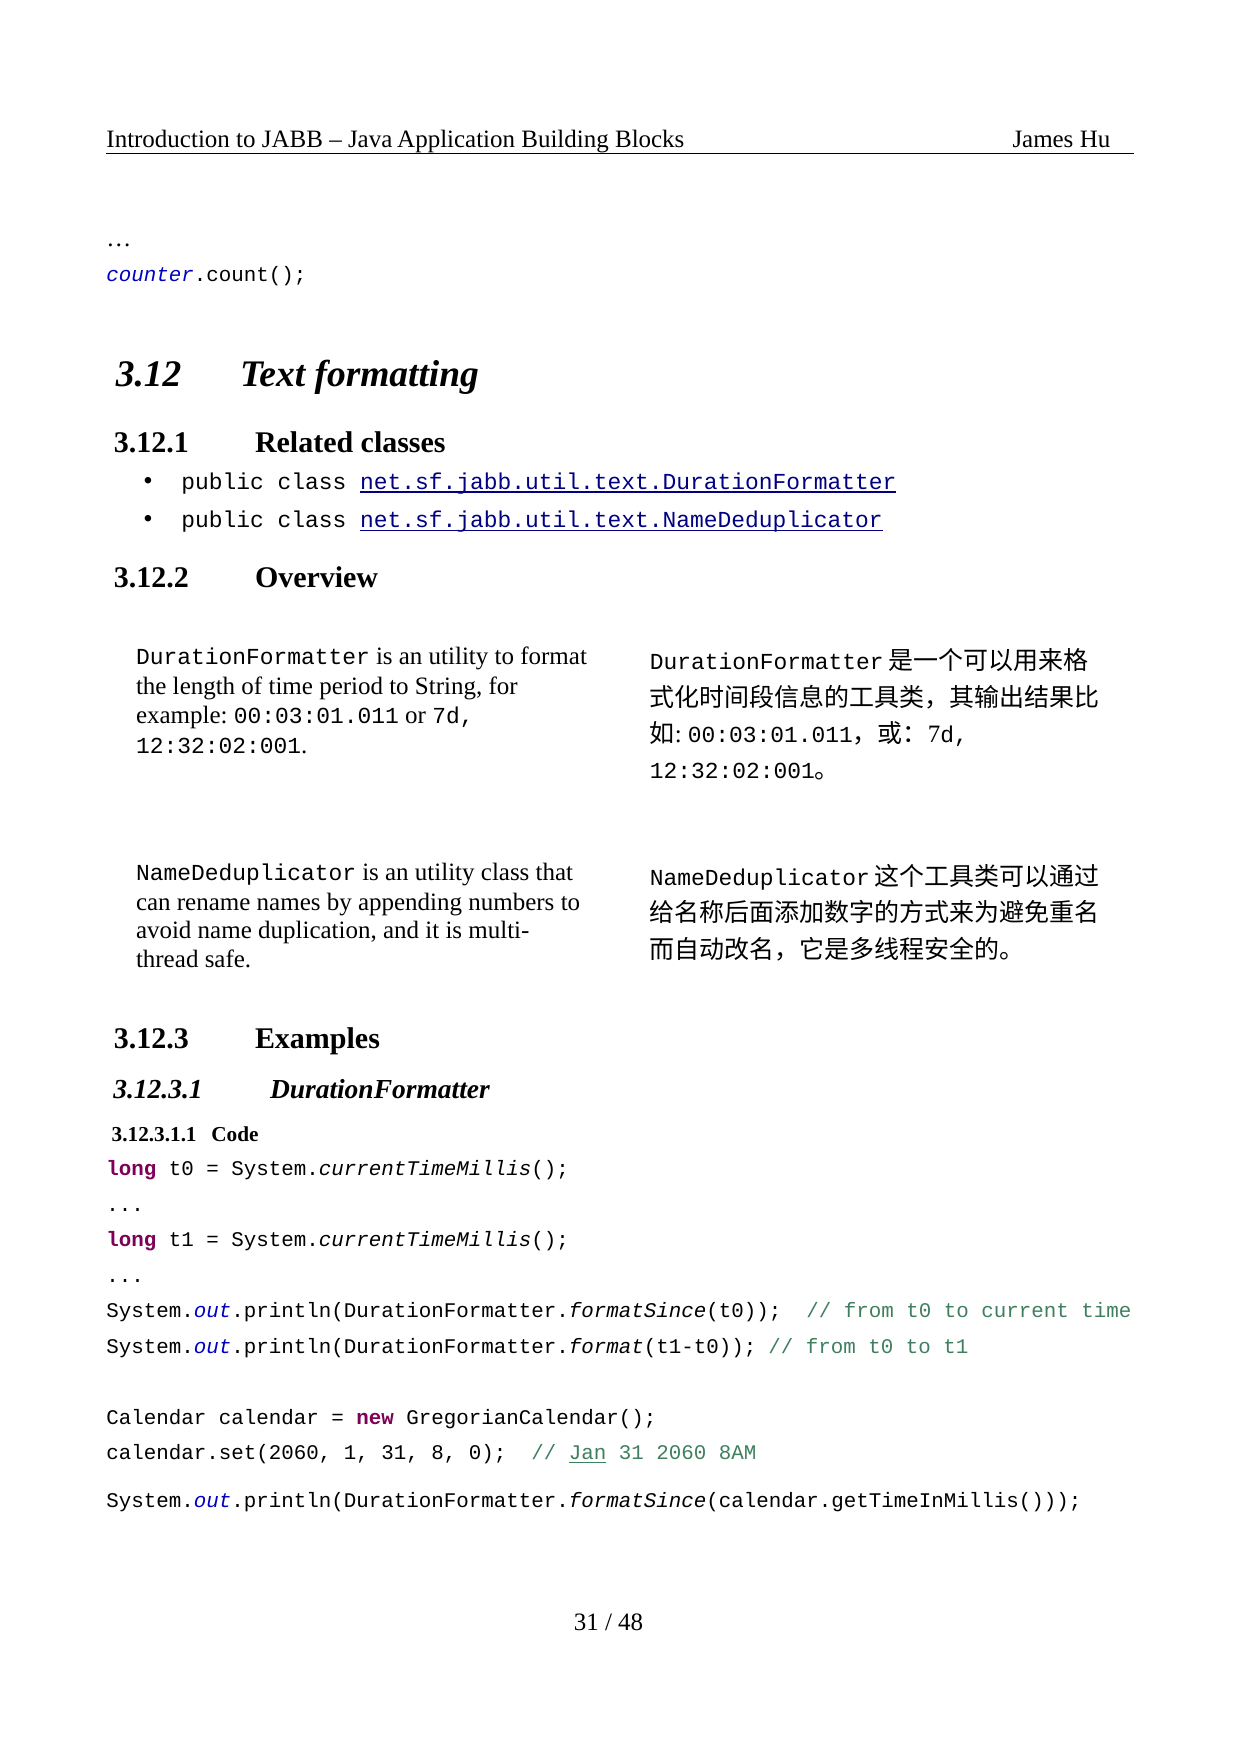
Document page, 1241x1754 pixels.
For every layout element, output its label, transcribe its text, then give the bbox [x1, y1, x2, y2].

subtitle DurationFormatter [106, 1072, 1134, 1104]
text ... [106, 1265, 1134, 1288]
table_header DurationFormatter is an utility to format the length of time period to String, for example: 00:03:01.011 or 7d, 12:32:02:001. [106, 605, 620, 821]
text ... [106, 1194, 1134, 1217]
text calendar.set(2060, 1, 31, 8, 0); // Jan 31 2060 8AM System.out.println(DurationFormatter.formatSince(calendar.getTimeInMillis())); [106, 1442, 1134, 1513]
text System.out.println(DurationFormatter.format(t1-t0)); // from t0 to t1 [106, 1336, 1134, 1359]
list public class net.sf.jabb.util.text.DurationFormatter [144, 470, 1134, 496]
subtitle Examples [106, 1020, 1134, 1055]
subtitle Code [106, 1122, 1134, 1146]
table_header DurationFormatter是一个可以用来格式化时间段信息的工具类，其输出结果比如: 00:03:01.011，或：7d, 12:32:02:001。 [620, 605, 1134, 821]
text long t1 = System.currentTimeMillis(); [106, 1229, 1134, 1253]
text Calendar calendar = new GregorianCalendar(); [106, 1407, 1134, 1430]
table_cell NameDeduplicator这个工具类可以通过给名称后面添加数字的方式来为避免重名而自动改名，它是多线程安全的。 [620, 821, 1134, 1008]
text counter.count(); [106, 264, 1134, 287]
text long t0 = System.currentTimeMillis(); [106, 1158, 1134, 1182]
text System.out.println(DurationFormatter.formatSince(t0)); // from t0 to current time [106, 1300, 1134, 1324]
text … [106, 223, 1134, 252]
subtitle Overview [106, 559, 1134, 593]
list public class net.sf.jabb.util.text.NameDeduplicator [144, 509, 1134, 535]
table_cell NameDeduplicator is an utility class that can rename names by appending numbers to avoid name duplication, and it is multi-thread safe. [106, 821, 620, 1008]
subtitle Related classes [106, 424, 1134, 459]
subtitle Text formatting [106, 352, 1134, 395]
